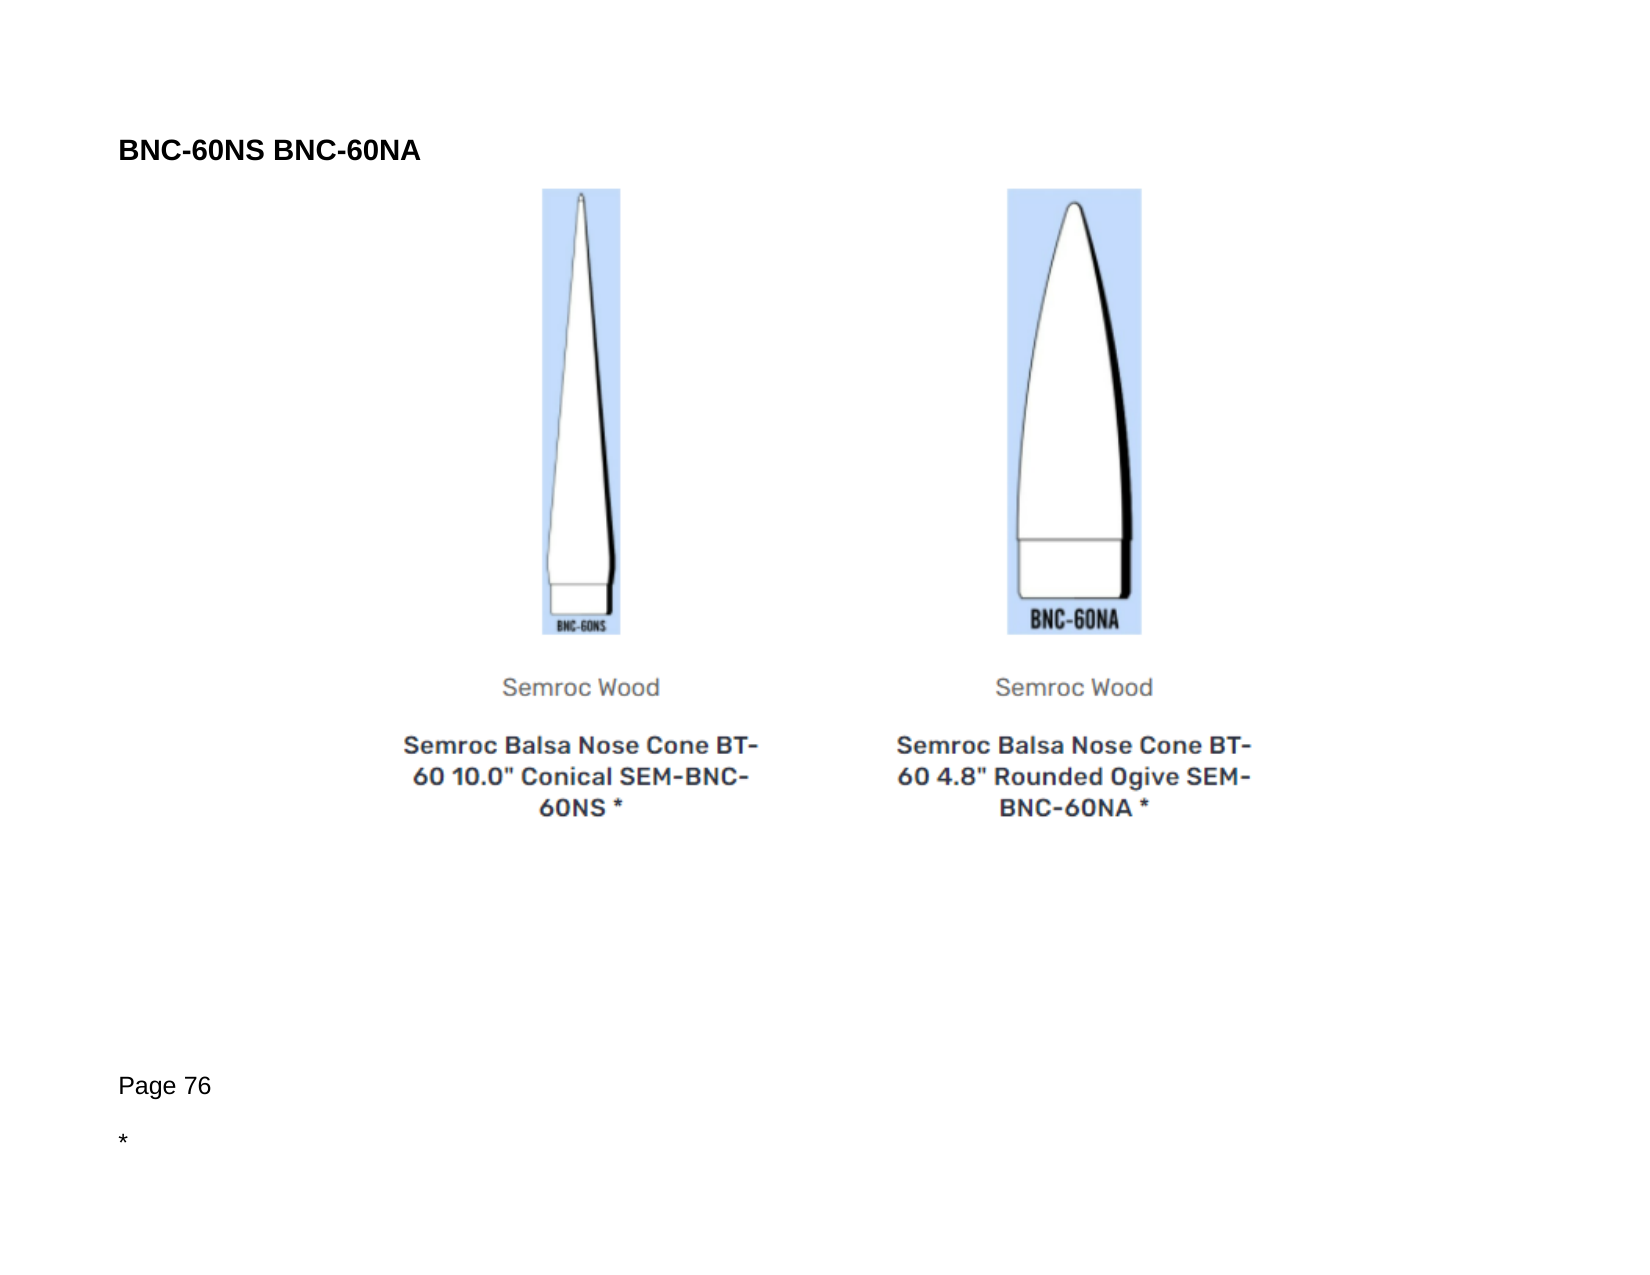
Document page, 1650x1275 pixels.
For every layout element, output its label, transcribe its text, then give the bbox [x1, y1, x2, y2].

subtitle BNC-60NS BNC-60NA [118, 133, 1532, 166]
picture [378, 178, 1272, 826]
